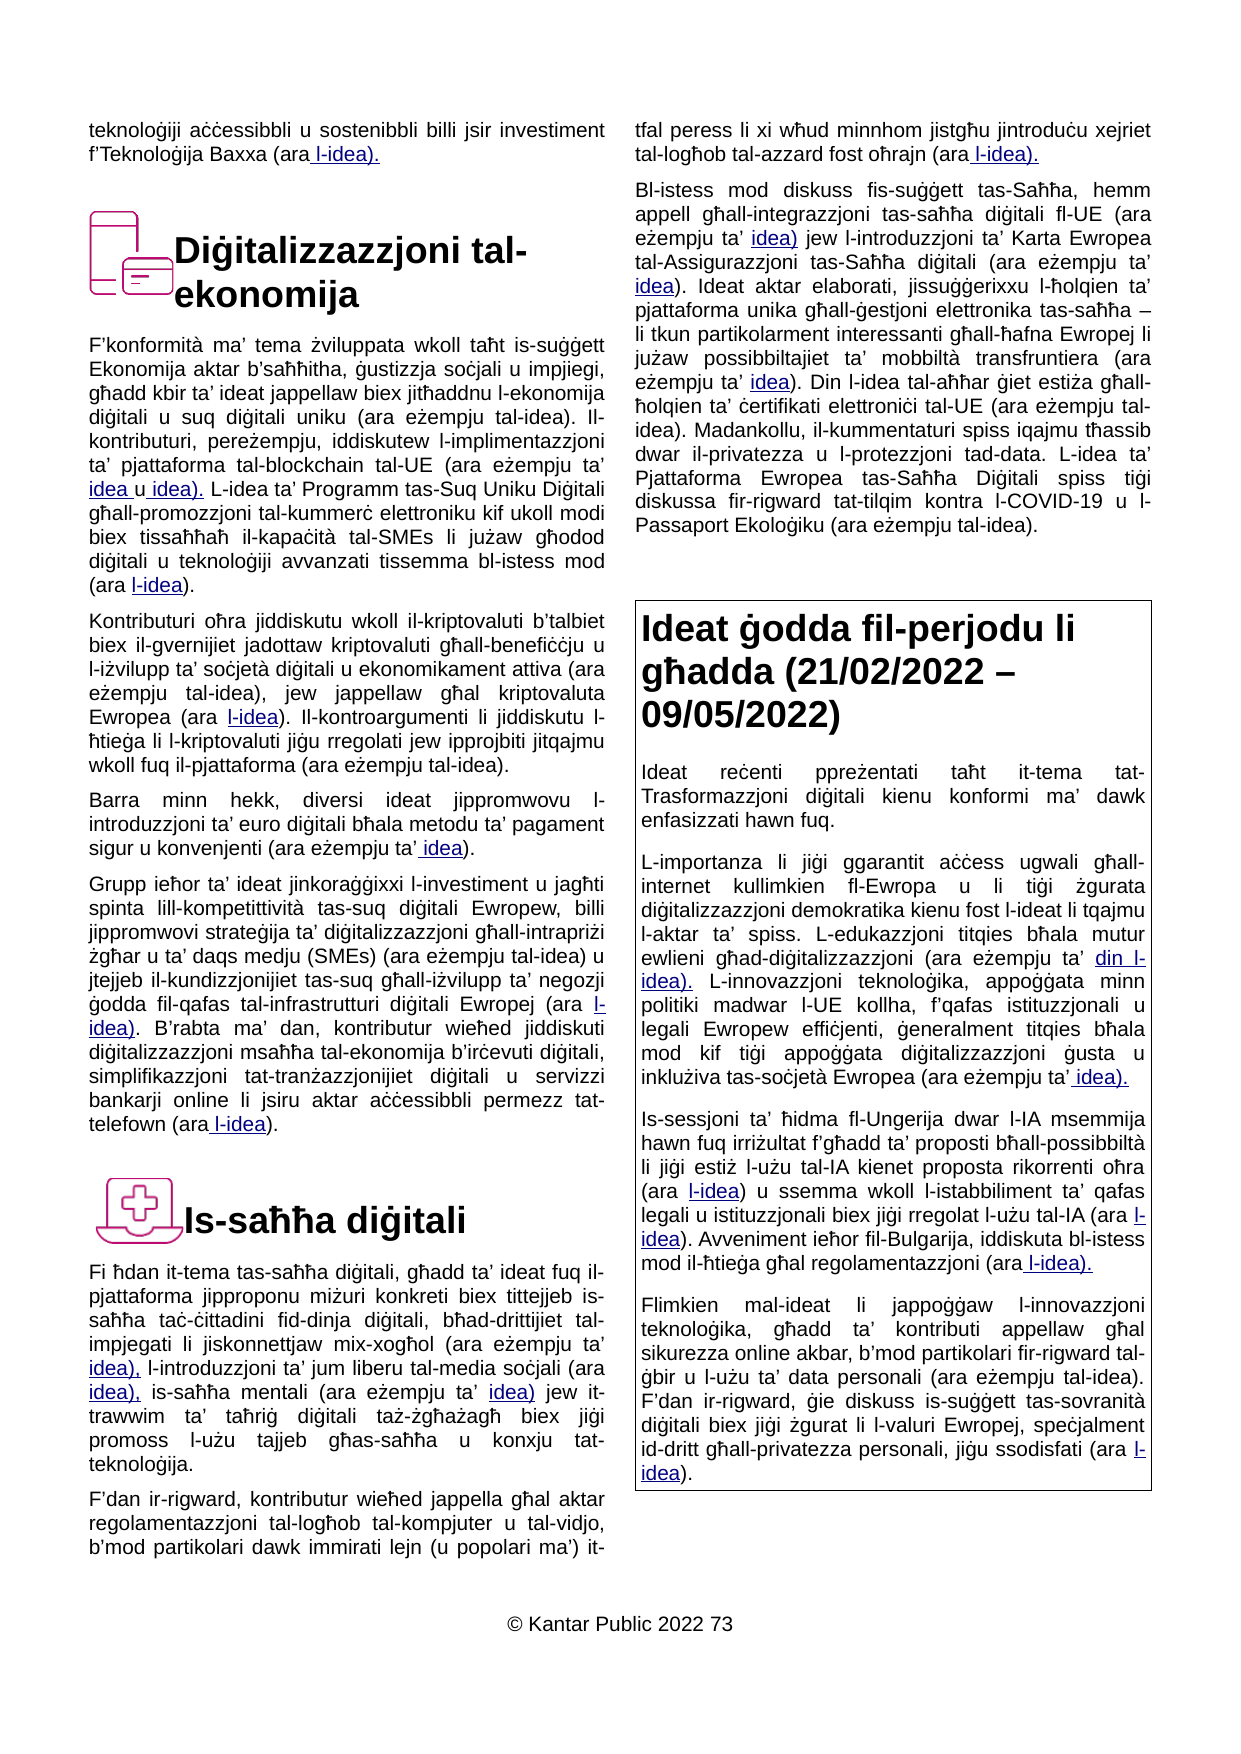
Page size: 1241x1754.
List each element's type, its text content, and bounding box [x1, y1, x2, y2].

text F’dan ir-rigward, kontributur wieħed jappella għal aktar regolamentazzjoni tal-logħob tal-kompjuter u tal-vidjo, b’mod partikolari dawk immirati lejn (u popolari ma’) it- [88, 1487, 605, 1559]
text Fi ħdan it-tema tas-saħħa diġitali, għadd ta’ ideat fuq il-pjattaforma jipproponu miżuri konkreti biex tittejjeb is-saħħa taċ-ċittadini fid-dinja diġitali, bħad-drittijiet tal-impjegati li jiskonnettjaw mix-xogħol (ara eżempju ta’ idea), l-introduzzjoni ta’ jum liberu tal-media soċjali (ara idea), is-saħħa mentali (ara eżempju ta’ idea) jew it-trawwim ta’ taħriġ diġitali taż-żgħażagħ biex jiġi promoss l-użu tajjeb għas-saħħa u konxju tat-teknoloġija. [88, 1260, 605, 1475]
text Kontributuri oħra jiddiskutu wkoll il-kriptovaluti b’talbiet biex il-gvernijiet jadottaw kriptovaluti għall-benefiċċju u l-iżvilupp ta’ soċjetà diġitali u ekonomikament attiva (ara eżempju tal-idea), jew jappellaw għal kriptovaluta Ewropea (ara l-idea). Il-kontroargumenti li jiddiskutu l-ħtieġa li l-kriptovaluti jiġu rregolati jew ipprojbiti jitqajmu wkoll fuq il-pjattaforma (ara eżempju tal-idea). [88, 609, 605, 776]
subtitle Is-saħħa diġitali [184, 1198, 605, 1241]
subtitle Ideat ġodda fil-perjodu li għadda (21/02/2022 – 09/05/2022) [636, 601, 1151, 741]
picture [89, 211, 174, 295]
picture [95, 1178, 184, 1244]
text Barra minn hekk, diversi ideat jippromwovu l-introduzzjoni ta’ euro diġitali bħala metodu ta’ pagament sigur u konvenjenti (ara eżempju ta’ idea). [88, 788, 605, 860]
text tfal peress li xi wħud minnhom jistgħu jintroduċu xejriet tal-logħob tal-azzard fost oħrajn (ara l-idea). [635, 118, 1152, 166]
text Flimkien mal-ideat li jappoġġaw l-innovazzjoni teknoloġika, għadd ta’ kontributi appellaw għal sikurezza online akbar, b’mod partikolari fir-rigward tal-ġbir u l-użu ta’ data personali (ara eżempju tal-idea). F’dan ir-rigward, ġie diskuss is-suġġett tas-sovranità diġitali biex jiġi żgurat li l-valuri Ewropej, speċjalment id-dritt għall-privatezza personali, jiġu ssodisfati (ara l-idea). [636, 1287, 1151, 1490]
text L-importanza li jiġi ggarantit aċċess ugwali għall-internet kullimkien fl-Ewropa u li tiġi żgurata diġitalizzazzjoni demokratika kienu fost l-ideat li tqajmu l-aktar ta’ spiss. L-edukazzjoni titqies bħala mutur ewlieni għad-diġitalizzazzjoni (ara eżempju ta’ din l-idea). L-innovazzjoni teknoloġika, appoġġata minn politiki madwar l-UE kollha, f’qafas istituzzjonali u legali Ewropew effiċjenti, ġeneralment titqies bħala mod kif tiġi appoġġata diġitalizzazzjoni ġusta u inklużiva tas-soċjetà Ewropea (ara eżempju ta’ idea). [636, 843, 1151, 1095]
text Bl-istess mod diskuss fis-suġġett tas-Saħħa, hemm appell għall-integrazzjoni tas-saħħa diġitali fl-UE (ara eżempju ta’ idea) jew l-introduzzjoni ta’ Karta Ewropea tal-Assigurazzjoni tas-Saħħa diġitali (ara eżempju ta’ idea). Ideat aktar elaborati, jissuġġerixxu l-ħolqien ta’ pjattaforma unika għall-ġestjoni elettronika tas-saħħa – li tkun partikolarment interessanti għall-ħafna Ewropej li jużaw possibbiltajiet ta’ mobbiltà transfruntiera (ara eżempju ta’ idea). Din l-idea tal-aħħar ġiet estiża għall-ħolqien ta’ ċertifikati elettroniċi tal-UE (ara eżempju tal-idea). Madankollu, il-kummentaturi spiss iqajmu tħassib dwar il-privatezza u l-protezzjoni tad-data. L-idea ta’ Pjattaforma Ewropea tas-Saħħa Diġitali spiss tiġi diskussa fir-rigward tat-tilqim kontra l-COVID-19 u l-Passaport Ekoloġiku (ara eżempju tal-idea). [635, 178, 1152, 537]
text Is-sessjoni ta’ ħidma fl-Ungerija dwar l-IA msemmija hawn fuq irriżultat f’għadd ta’ proposti bħall-possibbiltà li jiġi estiż l-użu tal-IA kienet proposta rikorrenti oħra (ara l-idea) u ssemma wkoll l-istabbiliment ta’ qafas legali u istituzzjonali biex jiġi rregolat l-użu tal-IA (ara l-idea). Avveniment ieħor fil-Bulgarija, iddiskuta bl-istess mod il-ħtieġa għal regolamentazzjoni (ara l-idea). [636, 1101, 1151, 1281]
text Ideat reċenti ppreżentati taħt it-tema tat-Trasformazzjoni diġitali kienu konformi ma’ dawk enfasizzati hawn fuq. [636, 754, 1151, 838]
subtitle Diġitalizzazzjoni tal-ekonomija [88, 295, 605, 315]
text F’konformità ma’ tema żviluppata wkoll taħt is-suġġett Ekonomija aktar b’saħħitha, ġustizzja soċjali u impjiegi, għadd kbir ta’ ideat jappellaw biex jitħaddnu l-ekonomija diġitali u suq diġitali uniku (ara eżempju tal-idea). Il-kontributuri, pereżempju, iddiskutew l-implimentazzjoni ta’ pjattaforma tal-blockchain tal-UE (ara eżempju ta’ idea u idea). L-idea ta’ Programm tas-Suq Uniku Diġitali għall-promozzjoni tal-kummerċ elettroniku kif ukoll modi biex tissaħħaħ il-kapaċità tal-SMEs li jużaw għodod diġitali u teknoloġiji avvanzati tissemma bl-istess mod (ara l-idea). [88, 333, 605, 597]
text teknoloġiji aċċessibbli u sostenibbli billi jsir investiment f’Teknoloġija Baxxa (ara l-idea). [88, 118, 605, 166]
text Grupp ieħor ta’ ideat jinkoraġġixxi l-investiment u jagħti spinta lill-kompetittività tas-suq diġitali Ewropew, billi jippromwovi strateġija ta’ diġitalizzazzjoni għall-intrapriżi żgħar u ta’ daqs medju (SMEs) (ara eżempju tal-idea) u jtejjeb il-kundizzjonijiet tas-suq għall-iżvilupp ta’ negozji ġodda fil-qafas tal-infrastrutturi diġitali Ewropej (ara l-idea). B’rabta ma’ dan, kontributur wieħed jiddiskuti diġitalizzazzjoni msaħħa tal-ekonomija b’irċevuti diġitali, simplifikazzjoni tat-tranżazzjonijiet diġitali u servizzi bankarji online li jsiru aktar aċċessibbli permezz tat-telefown (ara l-idea). [88, 872, 605, 1136]
